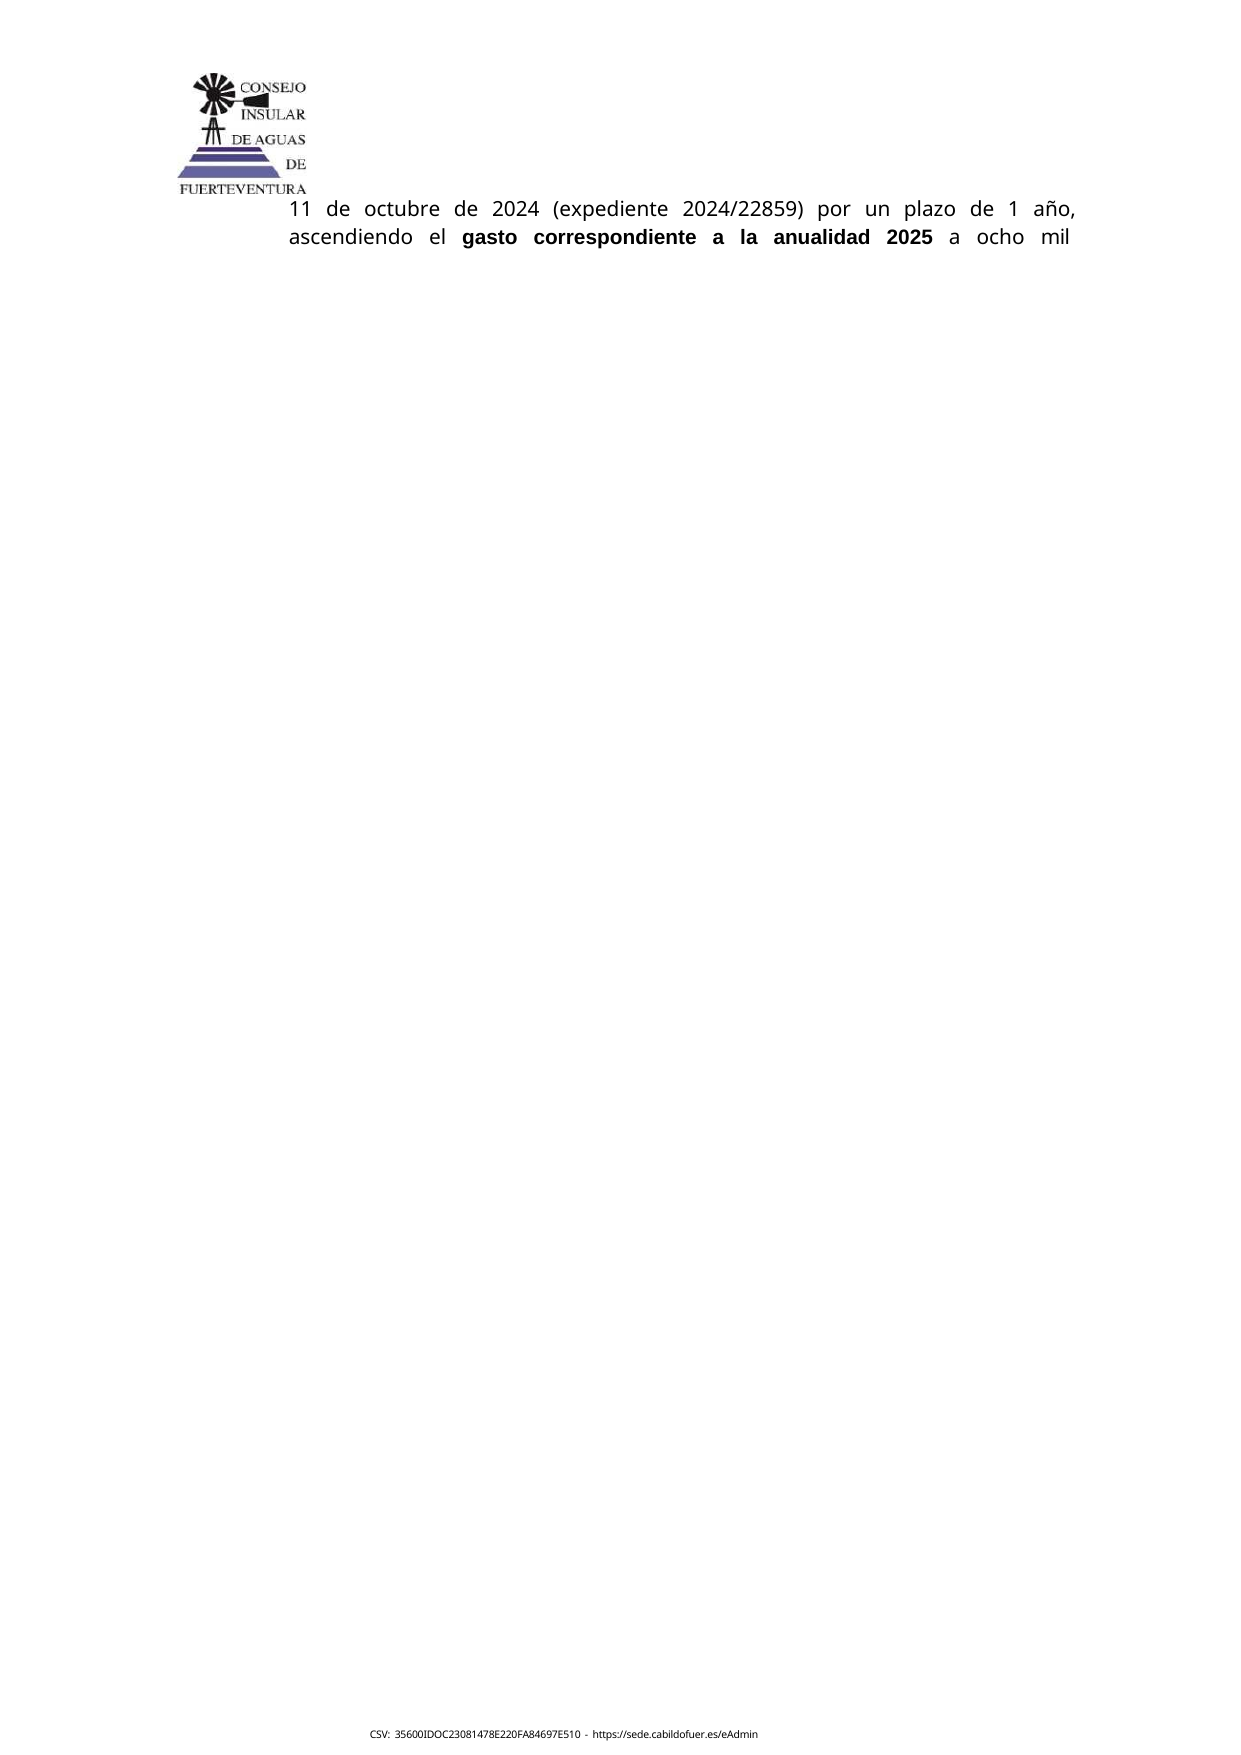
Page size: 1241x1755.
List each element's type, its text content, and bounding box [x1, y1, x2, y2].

text 11 de octubre de 2024 (expediente 2024/22859) por un plazo de 1 año, ascendiendo el gasto correspondiente a la anualidad 2025 a ocho mil [288, 194, 1123, 251]
